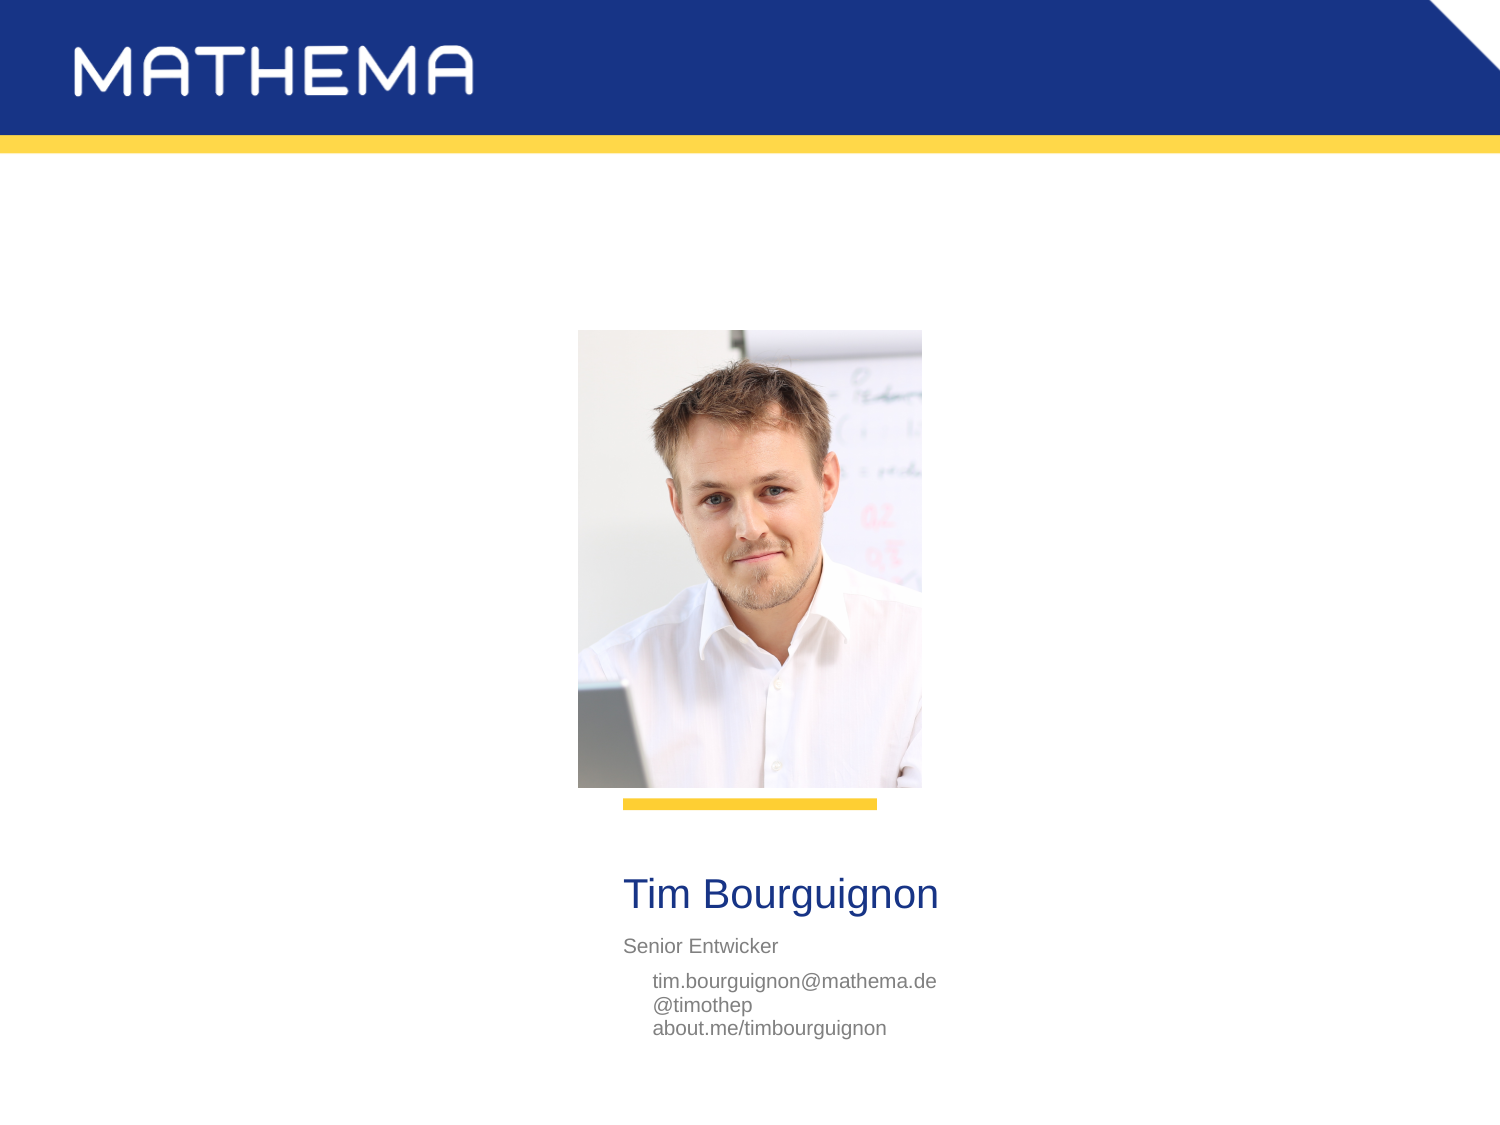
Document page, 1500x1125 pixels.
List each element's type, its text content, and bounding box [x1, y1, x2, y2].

text_box Senior Entwicker [623, 933, 957, 960]
picture [0, 0, 1500, 1125]
text_box Tim Bourguignon [623, 868, 940, 919]
text_box [623, 798, 877, 811]
text_box tim.bourguignon@mathema.de @timothep about.me/timbourguignon [637, 962, 954, 1047]
